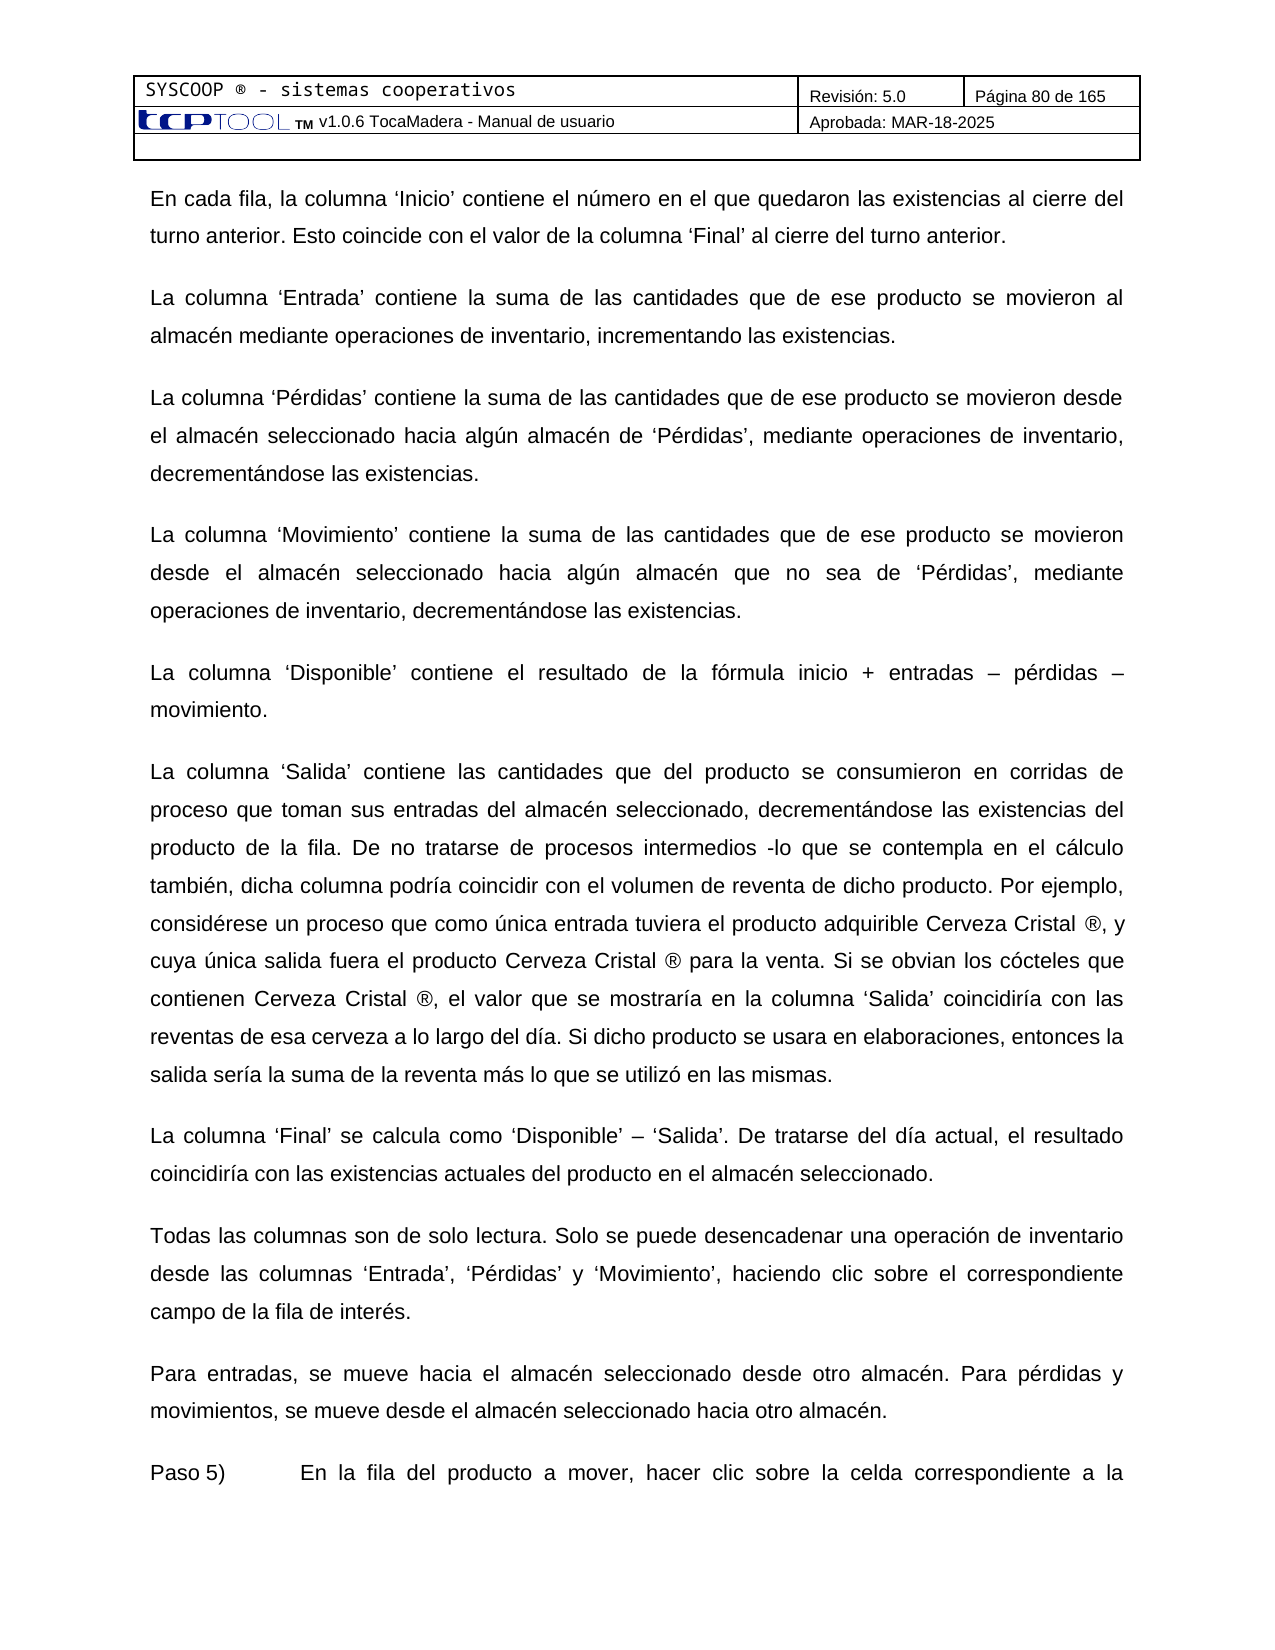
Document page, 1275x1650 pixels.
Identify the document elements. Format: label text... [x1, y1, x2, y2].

list En la fila del producto a mover, hacer clic sobre la celda correspondiente a la [150, 1460, 1125, 1485]
text La columna ‘Pérdidas’ contiene la suma de las cantidades que de ese producto se movieron desde el almacén seleccionado hacia algún almacén de ‘Pérdidas’, mediante operaciones de inventario, decrementándose las existencias. [150, 385, 1125, 486]
text Todas las columnas son de solo lectura. Solo se puede desencadenar una operación de inventario desde las columnas ‘Entrada’, ‘Pérdidas’ y ‘Movimiento’, haciendo clic sobre el correspondiente campo de la fila de interés. [150, 1223, 1125, 1324]
text En cada fila, la columna ‘Inicio’ contiene el número en el que quedaron las existencias al cierre del turno anterior. Esto coincide con el valor de la columna ‘Final’ al cierre del turno anterior. [150, 186, 1125, 249]
text La columna ‘Movimiento’ contiene la suma de las cantidades que de ese producto se movieron desde el almacén seleccionado hacia algún almacén que no sea de ‘Pérdidas’, mediante operaciones de inventario, decrementándose las existencias. [150, 522, 1125, 623]
picture [138, 110, 290, 130]
text La columna ‘Disponible’ contiene el resultado de la fórmula inicio + entradas – pérdidas – movimiento. [150, 659, 1125, 723]
text La columna ‘Final’ se calcula como ‘Disponible’ – ‘Salida’. De tratarse del día actual, el resultado coincidiría con las existencias actuales del producto en el almacén seleccionado. [150, 1123, 1125, 1186]
text La columna ‘Entrada’ contiene la suma de las cantidades que de ese producto se movieron al almacén mediante operaciones de inventario, incrementando las existencias. [150, 285, 1125, 348]
text Para entradas, se mueve hacia el almacén seleccionado desde otro almacén. Para pérdidas y movimientos, se mueve desde el almacén seleccionado hacia otro almacén. [150, 1360, 1125, 1423]
text La columna ‘Salida’ contiene las cantidades que del producto se consumieron en corridas de proceso que toman sus entradas del almacén seleccionado, decrementándose las existencias del producto de la fila. De no tratarse de procesos intermedios -lo que se contempla en el cálculo también, dicha columna podría coincidir con el volumen de reventa de dicho producto. Por ejemplo, considérese un proceso que como única entrada tuviera el producto adquirible Cerveza Cristal ®, y cuya única salida fuera el producto Cerveza Cristal ® para la venta. Si se obvian los cócteles que contienen Cerveza Cristal ®, el valor que se mostraría en la columna ‘Salida’ coincidiría con las reventas de esa cerveza a lo largo del día. Si dicho producto se usara en elaboraciones, entonces la salida sería la suma de la reventa más lo que se utilizó en las mismas. [150, 759, 1125, 1087]
